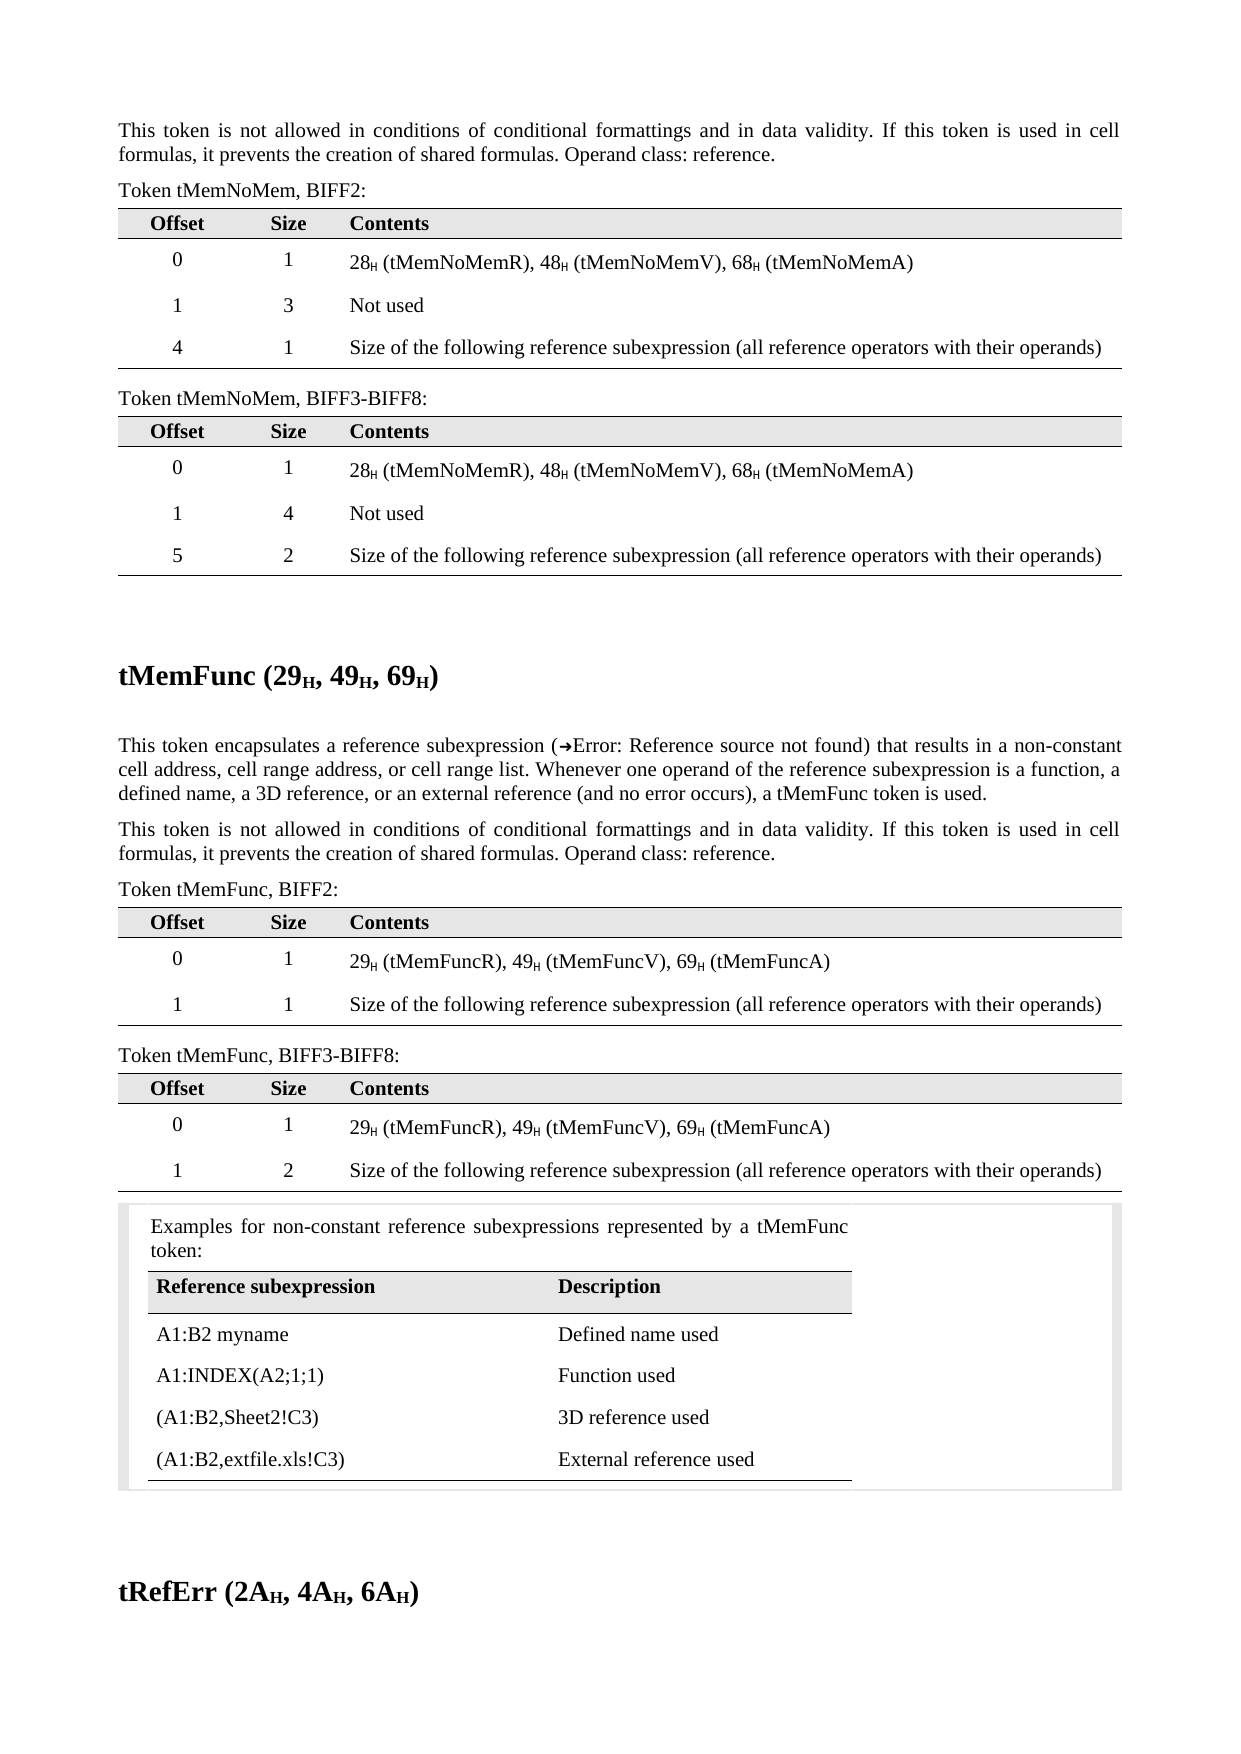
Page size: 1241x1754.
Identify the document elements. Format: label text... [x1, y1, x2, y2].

table_cell Size of the following reference subexpression (all reference operators with their operands) [340, 1149, 1122, 1191]
table_cell Not used [340, 284, 1122, 326]
table_cell Size of the following reference subexpression (all reference operators with their operands) [340, 534, 1122, 575]
table_cell 0 [118, 239, 236, 284]
table_cell [853, 1480, 1112, 1489]
table_cell 0 [118, 447, 236, 492]
table_cell (A1:B2,Sheet2!C3) [148, 1396, 549, 1438]
table_header Contents [340, 1074, 1122, 1103]
table_header Contents [340, 209, 1122, 238]
table_cell 1 [236, 1104, 340, 1149]
table_cell 1 [236, 326, 340, 368]
table_cell 4 [236, 492, 340, 534]
table_cell [129, 1313, 147, 1354]
text This token is not allowed in conditions of conditional formattings and in data validity. If this token is used in cell formulas, it prevents the creation of shared formulas. Operand class: reference. [118, 118, 1122, 166]
table_cell 0 [118, 938, 236, 983]
table_cell (A1:B2,extfile.xls!C3) [148, 1438, 549, 1480]
table_cell 1 [118, 984, 236, 1025]
table_cell 1 [236, 239, 340, 284]
table_cell [853, 1354, 1112, 1396]
table_cell 3 [236, 284, 340, 326]
table_cell 1 [118, 1149, 236, 1191]
text This token encapsulates a reference subexpression (➜3.2.5) that results in a non-constant cell address, cell range address, or cell range list. Whenever one operand of the reference subexpression is a function, a defined name, a 3D reference, or an external reference (and no error occurs), a tMemFunc token is used. [118, 733, 1122, 805]
table_cell External reference used [549, 1438, 852, 1480]
table_cell A1:INDEX(A2;1;1) [148, 1354, 549, 1396]
table_cell 1 [236, 447, 340, 492]
table_cell 1 [118, 284, 236, 326]
table_cell Not used [340, 492, 1122, 534]
table_cell 1 [236, 938, 340, 983]
table_cell Size of the following reference subexpression (all reference operators with their operands) [340, 984, 1122, 1025]
table_header [129, 1205, 147, 1271]
table_cell [853, 1438, 1112, 1480]
table_cell 28H (tMemNoMemR), 48H (tMemNoMemV), 68H (tMemNoMemA) [340, 447, 1122, 492]
table_cell [853, 1396, 1112, 1438]
table_cell [129, 1271, 147, 1313]
table_cell 1 [118, 492, 236, 534]
table_cell 29H (tMemFuncR), 49H (tMemFuncV), 69H (tMemFuncA) [340, 1104, 1122, 1149]
subtitle tMemFunc (29H, 49H, 69H) [118, 658, 1122, 692]
table_header Size [236, 908, 340, 937]
table_cell 5 [118, 534, 236, 575]
table_header Examples for non-constant reference subexpressions represented by a tMemFunc token: [148, 1205, 852, 1271]
table_cell [129, 1480, 147, 1489]
table_cell Size of the following reference subexpression (all reference operators with their operands) [340, 326, 1122, 368]
table_header Offset [118, 209, 236, 238]
table_cell 4 [118, 326, 236, 368]
subtitle tRefErr (2AH, 4AH, 6AH) [118, 1574, 1122, 1608]
table_cell Description [549, 1272, 852, 1313]
text Token tMemFunc, BIFF3-BIFF8: [118, 1043, 1122, 1067]
table_cell 29H (tMemFuncR), 49H (tMemFuncV), 69H (tMemFuncA) [340, 938, 1122, 983]
table_cell 2 [236, 534, 340, 575]
table_cell [853, 1271, 1112, 1313]
table_header Contents [340, 908, 1122, 937]
text Token tMemNoMem, BIFF3-BIFF8: [118, 386, 1122, 410]
table_cell 3D reference used [549, 1396, 852, 1438]
table_cell [549, 1481, 852, 1489]
text Token tMemFunc, BIFF2: [118, 877, 1122, 901]
table_header Contents [340, 417, 1122, 446]
table_cell 2 [236, 1149, 340, 1191]
table_cell 28H (tMemNoMemR), 48H (tMemNoMemV), 68H (tMemNoMemA) [340, 239, 1122, 284]
table_cell 0 [118, 1104, 236, 1149]
table_cell Function used [549, 1354, 852, 1396]
table_header Offset [118, 908, 236, 937]
table_cell [148, 1481, 549, 1489]
table_cell Reference subexpression [148, 1272, 549, 1313]
table_header Size [236, 209, 340, 238]
table_cell [129, 1438, 147, 1480]
table_header Size [236, 417, 340, 446]
table_cell [129, 1354, 147, 1396]
table_cell Defined name used [549, 1314, 852, 1354]
table_header Offset [118, 1074, 236, 1103]
table_cell 1 [236, 984, 340, 1025]
table_cell [129, 1396, 147, 1438]
text Token tMemNoMem, BIFF2: [118, 178, 1122, 202]
text This token is not allowed in conditions of conditional formattings and in data validity. If this token is used in cell formulas, it prevents the creation of shared formulas. Operand class: reference. [118, 817, 1122, 865]
table_cell A1:B2 myname [148, 1314, 549, 1354]
table_cell [853, 1313, 1112, 1354]
table_header Size [236, 1074, 340, 1103]
table_header Offset [118, 417, 236, 446]
table_header [853, 1205, 1112, 1271]
